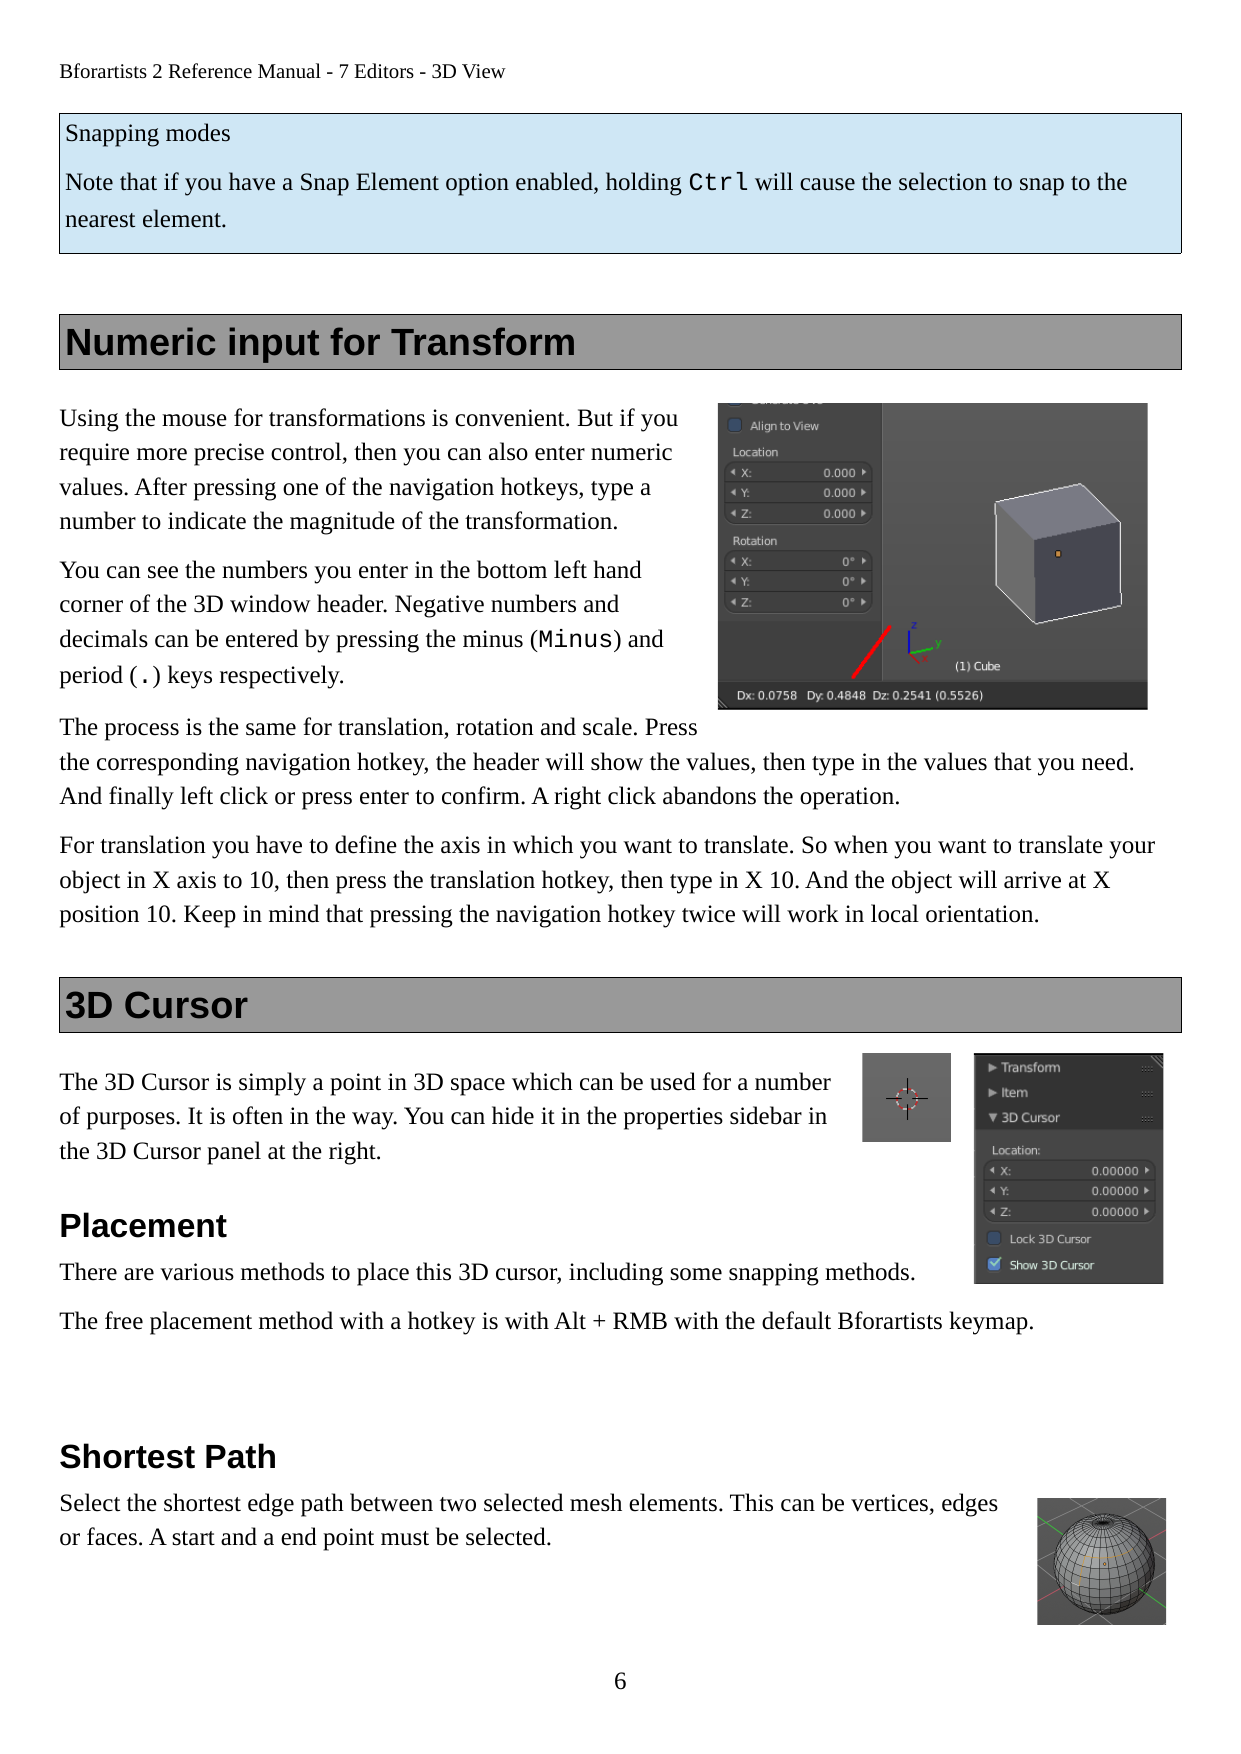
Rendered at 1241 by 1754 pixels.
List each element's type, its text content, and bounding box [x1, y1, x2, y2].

text You can see the numbers you enter in the bottom left hand corner of the 3D window header. Negative numbers and decimals can be entered by pressing the minus (Minus) and period (.) keys respectively. [59, 555, 717, 691]
subtitle Placement [59, 1206, 973, 1244]
text Select the shortest edge path between two selected mesh elements. This can be vertices, edges or faces. A start and a end point must be selected. [59, 1488, 1181, 1551]
text For translation you have to define the axis in which you want to translate. So when you want to translate your object in X axis to 10, then press the translation hotkey, then type in X 10. And the object will arrive at X position 10. Keep in mind that pressing the navigation hotkey twice will work in local orientation. [59, 830, 1181, 928]
picture [862, 1053, 951, 1142]
text The 3D Cursor is simply a point in 3D space which can be used for a number of purposes. It is often in the way. You can hide it in the properties sidebar in the 3D Cursor panel at the right. [59, 1067, 973, 1164]
text There are various methods to place this 3D cursor, including some snapping methods. [59, 1257, 1181, 1286]
picture [717, 403, 1148, 710]
picture [1037, 1498, 1167, 1625]
text [1148, 555, 1181, 691]
table_header Numeric input for Transform [60, 315, 1181, 369]
table_header 3D Cursor [60, 978, 1181, 1032]
table_cell Snapping modes Note that if you have a Snap Element option enabled, holding Ctrl will cause the selection to snap to the nearest element. [60, 114, 1181, 253]
text Using the mouse for transformations is convenient. But if you require more precise control, then you can also enter numeric values. After pressing one of the navigation hotkeys, type a number to indicate the magnitude of the transformation. [59, 403, 717, 535]
text The process is the same for translation, rotation and scale. Press the corresponding navigation hotkey, the header will show the values, then type in the values that you need. And finally left click or press enter to confirm. A right click abandons the operation. [59, 712, 1181, 810]
subtitle Shortest Path [59, 1437, 1181, 1475]
picture [973, 1053, 1164, 1284]
subtitle [1164, 1206, 1181, 1244]
text The free placement method with a hotkey is with Alt + RMB with the default Bforartists keymap. [59, 1306, 1181, 1334]
